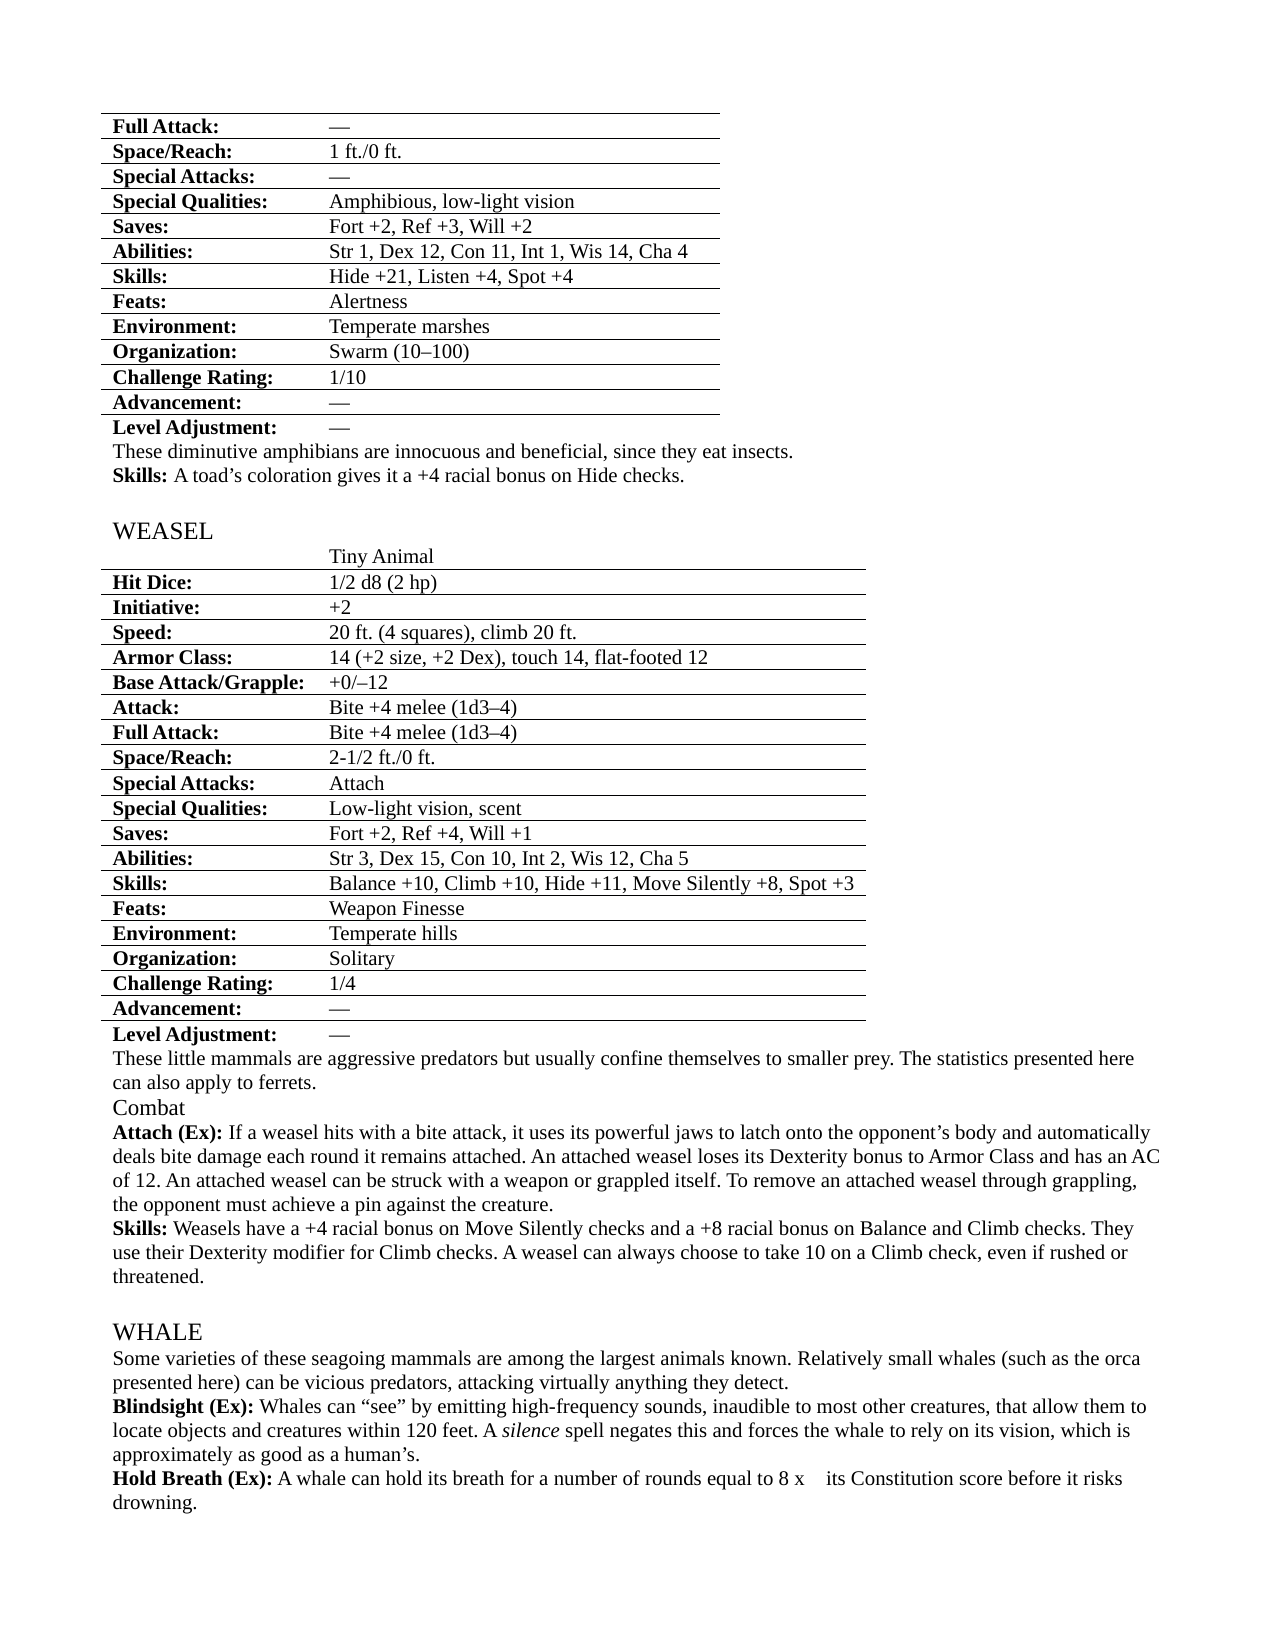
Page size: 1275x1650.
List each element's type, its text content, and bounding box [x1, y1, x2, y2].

text These diminutive amphibians are innocuous and beneficial, since they eat insects. [112, 439, 1162, 463]
table_cell Special Attacks: [101, 164, 318, 188]
table_header [101, 545, 318, 568]
table_cell Environment: [101, 314, 318, 338]
table_cell — [318, 390, 719, 414]
table_cell — [318, 415, 719, 439]
table_cell 1/10 [318, 365, 719, 389]
table_cell Abilities: [101, 239, 318, 263]
table_cell Attach [318, 770, 866, 794]
table_cell Level Adjustment: [101, 415, 318, 439]
table_cell Balance +10, Climb +10, Hide +11, Move Silently +8, Spot +3 [318, 871, 866, 895]
table_cell Advancement: [101, 996, 318, 1020]
table_cell Fort +2, Ref +3, Will +2 [318, 214, 719, 238]
table_cell Skills: [101, 871, 318, 895]
text WHALE [112, 1317, 1162, 1346]
table_cell Temperate marshes [318, 314, 719, 338]
text Blindsight (Ex): Whales can “see” by emitting high-frequency sounds, inaudible to most other creatures, that allow them to locate objects and creatures within 120 feet. A silence spell negates this and forces the whale to rely on its vision, which is approximately as good as a human’s. [112, 1394, 1162, 1466]
table_cell Level Adjustment: [101, 1021, 318, 1046]
table_cell Fort +2, Ref +4, Will +1 [318, 821, 866, 845]
table_cell Challenge Rating: [101, 971, 318, 995]
table_cell Temperate hills [318, 921, 866, 945]
table_cell Space/Reach: [101, 745, 318, 769]
table_cell Amphibious, low-light vision [318, 189, 719, 213]
table_cell Base Attack/Grapple: [101, 670, 318, 694]
table_cell Full Attack: [101, 720, 318, 744]
table_cell Weapon Finesse [318, 896, 866, 920]
table_cell — [318, 114, 719, 138]
table_cell Hit Dice: [101, 570, 318, 594]
table_cell Low-light vision, scent [318, 796, 866, 819]
table_cell Space/Reach: [101, 139, 318, 163]
table_cell 1 ft./0 ft. [318, 139, 719, 163]
table_header Tiny Animal [318, 545, 866, 568]
text Some varieties of these seagoing mammals are among the largest animals known. Relatively small whales (such as the orca presented here) can be vicious predators, attacking virtually anything they detect. [112, 1346, 1162, 1394]
table_cell Feats: [101, 896, 318, 920]
text These little mammals are aggressive predators but usually confine themselves to smaller prey. The statistics presented here can also apply to ferrets. [112, 1046, 1162, 1094]
text WEASEL [112, 516, 1162, 544]
text Skills: Weasels have a +4 racial bonus on Move Silently checks and a +8 racial bonus on Balance and Climb checks. They use their Dexterity modifier for Climb checks. A weasel can always choose to take 10 on a Climb check, even if rushed or threatened. [112, 1216, 1162, 1288]
table_cell Saves: [101, 214, 318, 238]
table_cell — [318, 1021, 866, 1046]
table_cell 2-1/2 ft./0 ft. [318, 745, 866, 769]
table_cell Armor Class: [101, 645, 318, 669]
table_cell Skills: [101, 264, 318, 288]
table_cell — [318, 164, 719, 188]
table_cell +0/–12 [318, 670, 866, 694]
table_cell Full Attack: [101, 114, 318, 138]
table_cell Organization: [101, 340, 318, 363]
table_cell Str 1, Dex 12, Con 11, Int 1, Wis 14, Cha 4 [318, 239, 719, 263]
table_cell Str 3, Dex 15, Con 10, Int 2, Wis 12, Cha 5 [318, 846, 866, 870]
table_cell +2 [318, 595, 866, 619]
text Skills: A toad’s coloration gives it a +4 racial bonus on Hide checks. [112, 463, 1162, 487]
table_cell Hide +21, Listen +4, Spot +4 [318, 264, 719, 288]
table_cell Abilities: [101, 846, 318, 870]
table_cell Bite +4 melee (1d3–4) [318, 695, 866, 719]
table_cell Initiative: [101, 595, 318, 619]
table_cell Advancement: [101, 390, 318, 414]
table_cell 20 ft. (4 squares), climb 20 ft. [318, 620, 866, 644]
table_cell 14 (+2 size, +2 Dex), touch 14, flat-footed 12 [318, 645, 866, 669]
table_cell Feats: [101, 289, 318, 313]
table_cell Attack: [101, 695, 318, 719]
table_cell Organization: [101, 946, 318, 970]
table_cell Solitary [318, 946, 866, 970]
table_cell Bite +4 melee (1d3–4) [318, 720, 866, 744]
table_cell Environment: [101, 921, 318, 945]
table_cell 1/4 [318, 971, 866, 995]
table_cell Swarm (10–100) [318, 340, 719, 363]
table_cell Alertness [318, 289, 719, 313]
table_cell Special Qualities: [101, 189, 318, 213]
text Hold Breath (Ex): A whale can hold its breath for a number of rounds equal to 8 x its Constitution score before it risks drowning. [112, 1466, 1162, 1514]
table_cell Special Qualities: [101, 796, 318, 819]
text Combat [112, 1094, 1162, 1120]
table_cell Speed: [101, 620, 318, 644]
table_cell 1/2 d8 (2 hp) [318, 570, 866, 594]
table_cell Challenge Rating: [101, 365, 318, 389]
text Attach (Ex): If a weasel hits with a bite attack, it uses its powerful jaws to latch onto the opponent’s body and automatically deals bite damage each round it remains attached. An attached weasel loses its Dexterity bonus to Armor Class and has an AC of 12. An attached weasel can be struck with a weapon or grappled itself. To remove an attached weasel through grappling, the opponent must achieve a pin against the creature. [112, 1120, 1162, 1216]
table_cell — [318, 996, 866, 1020]
table_cell Saves: [101, 821, 318, 845]
table_cell Special Attacks: [101, 770, 318, 794]
